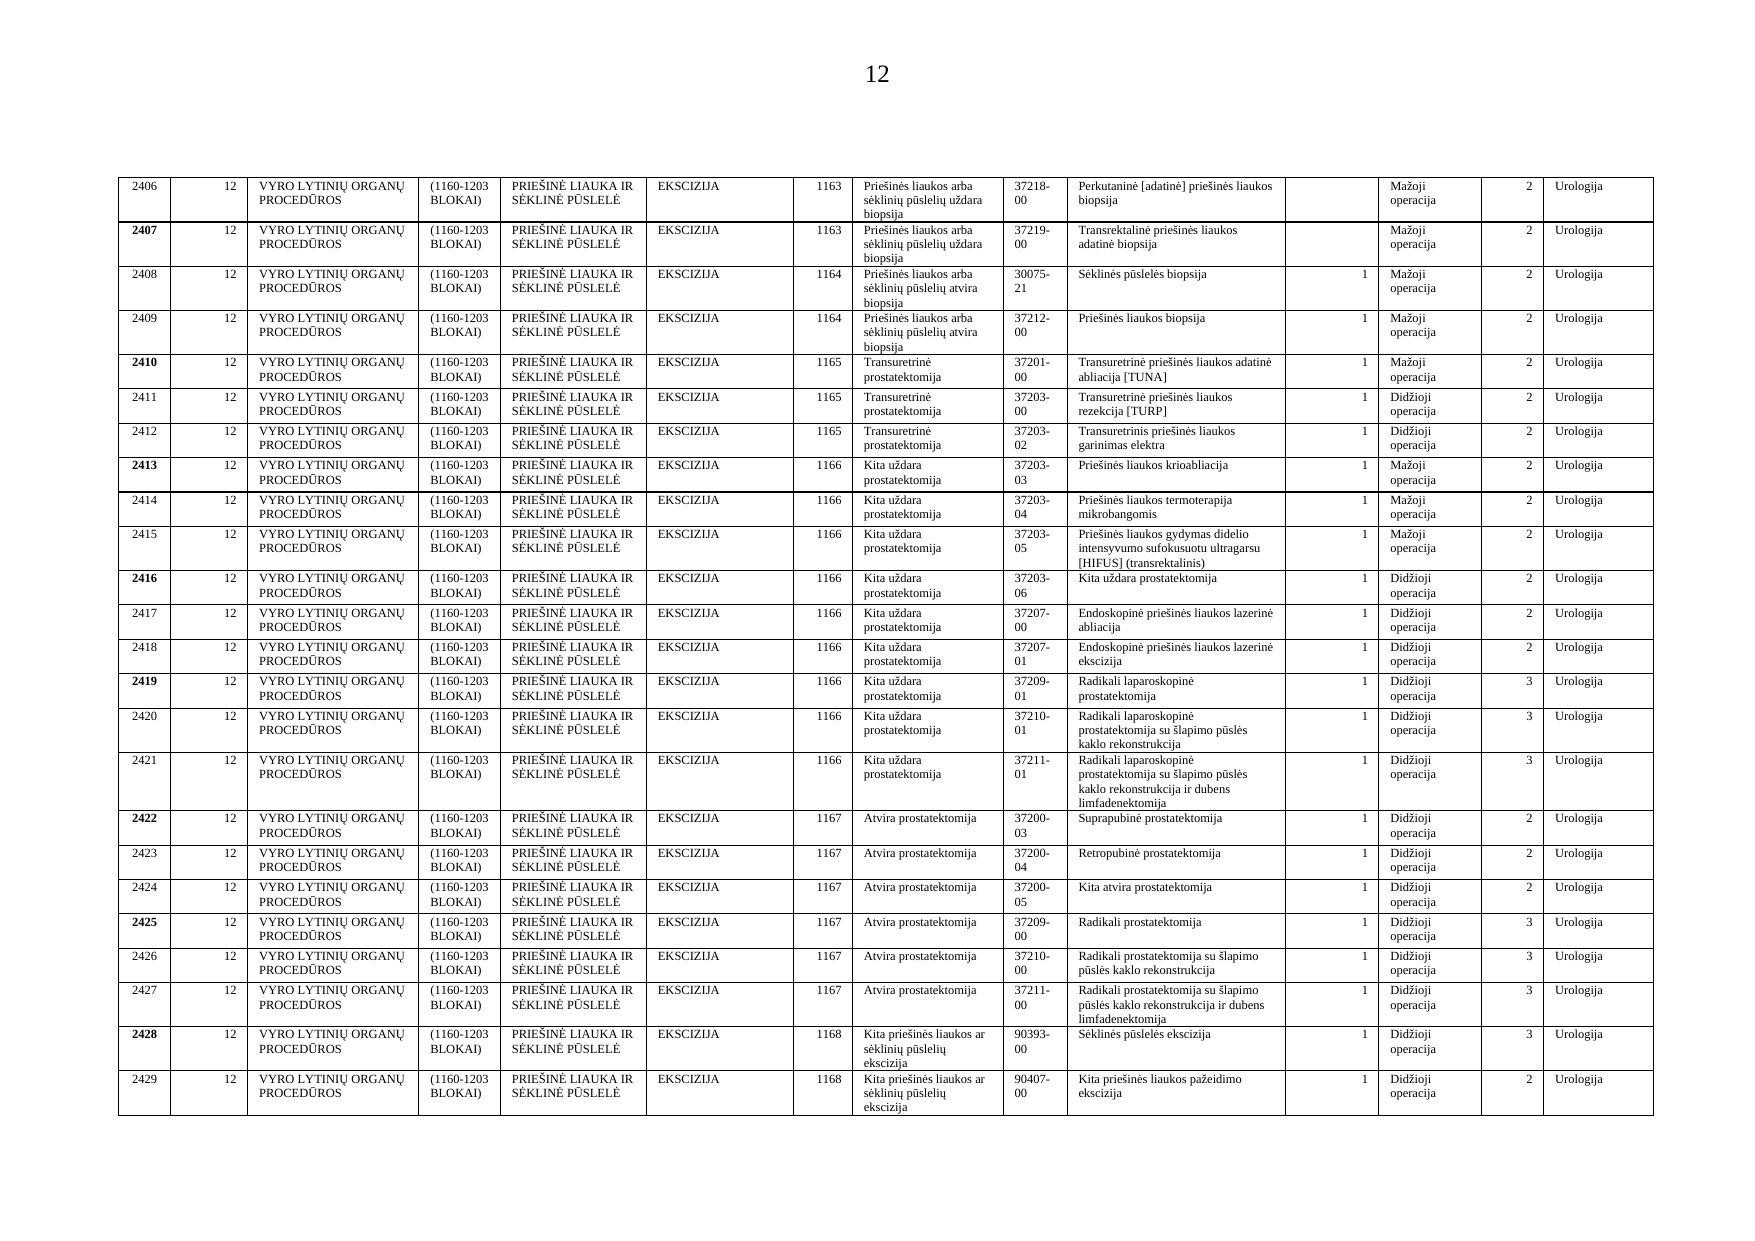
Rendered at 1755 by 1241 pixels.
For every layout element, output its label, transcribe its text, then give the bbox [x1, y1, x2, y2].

table_cell Didžioji operacija [1379, 949, 1481, 982]
table_cell 37212-00 [1004, 311, 1067, 354]
table_cell 1164 [794, 311, 852, 354]
table_cell 12 [171, 983, 247, 1026]
table_cell Urologija [1544, 355, 1653, 388]
table_cell 1 [1286, 605, 1378, 639]
table_cell 1 [1286, 914, 1378, 948]
table_cell Retropubinė prostatektomija [1068, 846, 1285, 879]
table_cell Kita uždara prostatektomija [853, 605, 1003, 639]
table_cell Mažoji operacija [1379, 493, 1481, 526]
table_cell Transrektalinė priešinės liaukos adatinė biopsija [1068, 223, 1285, 266]
table_cell 12 [171, 1071, 247, 1114]
table_cell PRIEŠINĖ LIAUKA IR SĖKLINĖ PŪSLELĖ [501, 267, 646, 310]
table_cell Urologija [1544, 811, 1653, 844]
table_cell 2419 [119, 674, 170, 707]
table_cell 1 [1286, 267, 1378, 310]
table_cell VYRO LYTINIŲ ORGANŲ PROCEDŪROS [248, 493, 418, 526]
table_cell (1160-1203 BLOKAI) [419, 1027, 500, 1070]
table_cell Urologija [1544, 709, 1653, 752]
table_cell EKSCIZIJA [647, 811, 793, 844]
table_cell Kita uždara prostatektomija [853, 493, 1003, 526]
table_cell PRIEŠINĖ LIAUKA IR SĖKLINĖ PŪSLELĖ [501, 527, 646, 570]
table_cell PRIEŠINĖ LIAUKA IR SĖKLINĖ PŪSLELĖ [501, 811, 646, 844]
table_cell PRIEŠINĖ LIAUKA IR SĖKLINĖ PŪSLELĖ [501, 571, 646, 604]
table_cell 1166 [794, 605, 852, 639]
table_cell 1 [1286, 709, 1378, 752]
table_cell 1168 [794, 1027, 852, 1070]
table_cell 2 [1482, 605, 1543, 639]
table_cell 2 [1482, 811, 1543, 844]
table_cell 3 [1482, 753, 1543, 810]
table_cell 2 [1482, 223, 1543, 266]
table_cell Priešinės liaukos gydymas didelio intensyvumo sufokusuotu ultragarsu [HIFUS] (transrektalinis) [1068, 527, 1285, 570]
table_cell Radikali laparoskopinė prostatektomija su šlapimo pūslės kaklo rekonstrukcija ir dubens limfadenektomija [1068, 753, 1285, 810]
table_cell EKSCIZIJA [647, 709, 793, 752]
table_cell 1166 [794, 753, 852, 810]
table_cell 1166 [794, 674, 852, 707]
table_cell 2427 [119, 983, 170, 1026]
table_cell VYRO LYTINIŲ ORGANŲ PROCEDŪROS [248, 571, 418, 604]
table_cell 12 [171, 1027, 247, 1070]
table_cell 1167 [794, 983, 852, 1026]
table_cell EKSCIZIJA [647, 674, 793, 707]
table_cell Atvira prostatektomija [853, 846, 1003, 879]
table_cell VYRO LYTINIŲ ORGANŲ PROCEDŪROS [248, 640, 418, 673]
table_cell 2 [1482, 527, 1543, 570]
table_cell PRIEŠINĖ LIAUKA IR SĖKLINĖ PŪSLELĖ [501, 914, 646, 948]
table_cell 37210-00 [1004, 949, 1067, 982]
table_cell VYRO LYTINIŲ ORGANŲ PROCEDŪROS [248, 983, 418, 1026]
table_cell Suprapubinė prostatektomija [1068, 811, 1285, 844]
table_cell (1160-1203 BLOKAI) [419, 493, 500, 526]
table_cell Didžioji operacija [1379, 1027, 1481, 1070]
table_cell 2411 [119, 389, 170, 423]
table_cell Priešinės liaukos arba sėklinių pūslelių uždara biopsija [853, 178, 1003, 221]
table_cell (1160-1203 BLOKAI) [419, 811, 500, 844]
table_cell 37210-01 [1004, 709, 1067, 752]
table_cell 2406 [119, 178, 170, 221]
table_cell 1166 [794, 640, 852, 673]
table_cell 1 [1286, 311, 1378, 354]
table_cell 1 [1286, 571, 1378, 604]
table_cell Transuretrinis priešinės liaukos garinimas elektra [1068, 424, 1285, 457]
table_cell Priešinės liaukos arba sėklinių pūslelių uždara biopsija [853, 223, 1003, 266]
table_cell 2424 [119, 880, 170, 913]
table_cell EKSCIZIJA [647, 846, 793, 879]
table_cell 1 [1286, 389, 1378, 423]
table_cell Mažoji operacija [1379, 355, 1481, 388]
table_cell 2416 [119, 571, 170, 604]
table_cell 2 [1482, 311, 1543, 354]
table_cell PRIEŠINĖ LIAUKA IR SĖKLINĖ PŪSLELĖ [501, 178, 646, 221]
table_cell VYRO LYTINIŲ ORGANŲ PROCEDŪROS [248, 914, 418, 948]
table_cell 1165 [794, 424, 852, 457]
table_cell 1167 [794, 811, 852, 844]
table_cell (1160-1203 BLOKAI) [419, 983, 500, 1026]
table_cell VYRO LYTINIŲ ORGANŲ PROCEDŪROS [248, 389, 418, 423]
table_cell Didžioji operacija [1379, 605, 1481, 639]
table_cell 37211-01 [1004, 753, 1067, 810]
table_cell VYRO LYTINIŲ ORGANŲ PROCEDŪROS [248, 458, 418, 491]
table_cell 12 [171, 223, 247, 266]
table_cell Mažoji operacija [1379, 178, 1481, 221]
table_cell EKSCIZIJA [647, 267, 793, 310]
table_cell 12 [171, 355, 247, 388]
table_cell Didžioji operacija [1379, 424, 1481, 457]
table_cell [1286, 178, 1378, 221]
table_cell 2414 [119, 493, 170, 526]
table_cell Urologija [1544, 753, 1653, 810]
table_cell 1166 [794, 527, 852, 570]
table_cell EKSCIZIJA [647, 424, 793, 457]
table_cell Kita priešinės liaukos ar sėklinių pūslelių ekscizija [853, 1027, 1003, 1070]
table_cell EKSCIZIJA [647, 1027, 793, 1070]
table_cell 2 [1482, 355, 1543, 388]
table_cell (1160-1203 BLOKAI) [419, 571, 500, 604]
table_cell 1163 [794, 178, 852, 221]
table_cell 1166 [794, 709, 852, 752]
table_cell 12 [171, 880, 247, 913]
table_cell Urologija [1544, 949, 1653, 982]
table_cell Kita uždara prostatektomija [853, 458, 1003, 491]
table_cell 37207-01 [1004, 640, 1067, 673]
table_cell EKSCIZIJA [647, 571, 793, 604]
table_cell 37203-04 [1004, 493, 1067, 526]
table_cell PRIEŠINĖ LIAUKA IR SĖKLINĖ PŪSLELĖ [501, 605, 646, 639]
table_cell 37207-00 [1004, 605, 1067, 639]
table_cell Urologija [1544, 571, 1653, 604]
table_cell Urologija [1544, 493, 1653, 526]
table_cell (1160-1203 BLOKAI) [419, 880, 500, 913]
table_cell Didžioji operacija [1379, 709, 1481, 752]
table_cell EKSCIZIJA [647, 753, 793, 810]
table_cell Priešinės liaukos termoterapija mikrobangomis [1068, 493, 1285, 526]
table_cell Atvira prostatektomija [853, 914, 1003, 948]
table_cell Endoskopinė priešinės liaukos lazerinė abliacija [1068, 605, 1285, 639]
table_cell 12 [171, 178, 247, 221]
table_cell PRIEŠINĖ LIAUKA IR SĖKLINĖ PŪSLELĖ [501, 424, 646, 457]
table_cell VYRO LYTINIŲ ORGANŲ PROCEDŪROS [248, 1027, 418, 1070]
table_cell 1 [1286, 355, 1378, 388]
table_cell [1286, 223, 1378, 266]
table_cell Radikali laparoskopinė prostatektomija [1068, 674, 1285, 707]
table_cell (1160-1203 BLOKAI) [419, 753, 500, 810]
table_cell VYRO LYTINIŲ ORGANŲ PROCEDŪROS [248, 709, 418, 752]
table_cell (1160-1203 BLOKAI) [419, 267, 500, 310]
table_cell (1160-1203 BLOKAI) [419, 674, 500, 707]
table_cell Kita atvira prostatektomija [1068, 880, 1285, 913]
table_cell Urologija [1544, 458, 1653, 491]
table_cell 37203-05 [1004, 527, 1067, 570]
table_cell (1160-1203 BLOKAI) [419, 605, 500, 639]
table_cell Urologija [1544, 983, 1653, 1026]
table_cell 2429 [119, 1071, 170, 1114]
table_cell VYRO LYTINIŲ ORGANŲ PROCEDŪROS [248, 605, 418, 639]
table_cell Kita uždara prostatektomija [853, 527, 1003, 570]
table_cell 1163 [794, 223, 852, 266]
table_cell 2410 [119, 355, 170, 388]
table_cell Didžioji operacija [1379, 1071, 1481, 1114]
table_cell VYRO LYTINIŲ ORGANŲ PROCEDŪROS [248, 1071, 418, 1114]
table_cell 37209-00 [1004, 914, 1067, 948]
table_cell 2422 [119, 811, 170, 844]
table_cell PRIEŠINĖ LIAUKA IR SĖKLINĖ PŪSLELĖ [501, 983, 646, 1026]
table_cell Transuretrinė prostatektomija [853, 355, 1003, 388]
table_cell 12 [171, 811, 247, 844]
table_cell Kita uždara prostatektomija [853, 571, 1003, 604]
table_cell Endoskopinė priešinės liaukos lazerinė ekscizija [1068, 640, 1285, 673]
table_cell 2408 [119, 267, 170, 310]
table_cell 2 [1482, 389, 1543, 423]
table_cell 1164 [794, 267, 852, 310]
table_cell 12 [171, 267, 247, 310]
table_cell 12 [171, 846, 247, 879]
table_cell Urologija [1544, 1027, 1653, 1070]
table_cell (1160-1203 BLOKAI) [419, 949, 500, 982]
table_cell 1 [1286, 640, 1378, 673]
table_cell 37201-00 [1004, 355, 1067, 388]
table_cell 3 [1482, 949, 1543, 982]
table_cell Radikali prostatektomija su šlapimo pūslės kaklo rekonstrukcija [1068, 949, 1285, 982]
table_cell Urologija [1544, 1071, 1653, 1114]
table_cell EKSCIZIJA [647, 949, 793, 982]
table_cell Sėklinės pūslelės ekscizija [1068, 1027, 1285, 1070]
table_cell EKSCIZIJA [647, 605, 793, 639]
table_cell EKSCIZIJA [647, 1071, 793, 1114]
table_cell VYRO LYTINIŲ ORGANŲ PROCEDŪROS [248, 753, 418, 810]
table_cell Transuretrinė priešinės liaukos rezekcija [TURP] [1068, 389, 1285, 423]
table_cell (1160-1203 BLOKAI) [419, 178, 500, 221]
table_cell VYRO LYTINIŲ ORGANŲ PROCEDŪROS [248, 949, 418, 982]
table_cell 2428 [119, 1027, 170, 1070]
table_cell (1160-1203 BLOKAI) [419, 223, 500, 266]
table_cell 1166 [794, 458, 852, 491]
table_cell Urologija [1544, 527, 1653, 570]
table_cell EKSCIZIJA [647, 178, 793, 221]
table_cell 1167 [794, 914, 852, 948]
table_cell 2421 [119, 753, 170, 810]
table_cell 37200-05 [1004, 880, 1067, 913]
table_cell 37211-00 [1004, 983, 1067, 1026]
table_cell 37200-04 [1004, 846, 1067, 879]
table_cell Atvira prostatektomija [853, 880, 1003, 913]
table_cell VYRO LYTINIŲ ORGANŲ PROCEDŪROS [248, 880, 418, 913]
table_cell (1160-1203 BLOKAI) [419, 709, 500, 752]
table_cell Urologija [1544, 223, 1653, 266]
table_cell 12 [171, 640, 247, 673]
table_cell Didžioji operacija [1379, 914, 1481, 948]
table_cell 1167 [794, 949, 852, 982]
table_cell (1160-1203 BLOKAI) [419, 311, 500, 354]
table_cell 2407 [119, 223, 170, 266]
table_cell 2418 [119, 640, 170, 673]
table_cell Mažoji operacija [1379, 223, 1481, 266]
table_cell 1 [1286, 1071, 1378, 1114]
table_cell 3 [1482, 914, 1543, 948]
table_cell 1 [1286, 424, 1378, 457]
table_cell 1165 [794, 389, 852, 423]
table_cell 12 [171, 458, 247, 491]
table_cell VYRO LYTINIŲ ORGANŲ PROCEDŪROS [248, 311, 418, 354]
table_cell 3 [1482, 1027, 1543, 1070]
table_cell 2413 [119, 458, 170, 491]
table_cell 1 [1286, 753, 1378, 810]
table_cell 37203-00 [1004, 389, 1067, 423]
table_cell 12 [171, 709, 247, 752]
table_cell 12 [171, 605, 247, 639]
table_cell Kita priešinės liaukos ar sėklinių pūslelių ekscizija [853, 1071, 1003, 1114]
table_cell PRIEŠINĖ LIAUKA IR SĖKLINĖ PŪSLELĖ [501, 846, 646, 879]
table_cell VYRO LYTINIŲ ORGANŲ PROCEDŪROS [248, 178, 418, 221]
table_cell Kita uždara prostatektomija [853, 674, 1003, 707]
table_cell Sėklinės pūslelės biopsija [1068, 267, 1285, 310]
table_cell 1 [1286, 811, 1378, 844]
table_cell Transuretrinė priešinės liaukos adatinė abliacija [TUNA] [1068, 355, 1285, 388]
table_cell (1160-1203 BLOKAI) [419, 527, 500, 570]
table_cell 1166 [794, 571, 852, 604]
table_cell Didžioji operacija [1379, 640, 1481, 673]
table_cell (1160-1203 BLOKAI) [419, 458, 500, 491]
table_cell Urologija [1544, 880, 1653, 913]
table_cell PRIEŠINĖ LIAUKA IR SĖKLINĖ PŪSLELĖ [501, 493, 646, 526]
table_cell 1167 [794, 846, 852, 879]
table_cell 12 [171, 311, 247, 354]
table_cell Didžioji operacija [1379, 753, 1481, 810]
table_cell 12 [171, 389, 247, 423]
table_cell 37203-06 [1004, 571, 1067, 604]
table_cell EKSCIZIJA [647, 880, 793, 913]
table_cell (1160-1203 BLOKAI) [419, 846, 500, 879]
table_cell Priešinės liaukos arba sėklinių pūslelių atvira biopsija [853, 267, 1003, 310]
table_cell Urologija [1544, 424, 1653, 457]
table_cell Priešinės liaukos biopsija [1068, 311, 1285, 354]
table_cell EKSCIZIJA [647, 223, 793, 266]
table_cell 12 [171, 527, 247, 570]
table_cell 1166 [794, 493, 852, 526]
table_cell 1 [1286, 1027, 1378, 1070]
table_cell 2 [1482, 424, 1543, 457]
table_cell Radikali prostatektomija su šlapimo pūslės kaklo rekonstrukcija ir dubens limfadenektomija [1068, 983, 1285, 1026]
table_cell 37203-02 [1004, 424, 1067, 457]
table_cell Priešinės liaukos arba sėklinių pūslelių atvira biopsija [853, 311, 1003, 354]
table_cell 2 [1482, 267, 1543, 310]
table_cell 2415 [119, 527, 170, 570]
table_cell VYRO LYTINIŲ ORGANŲ PROCEDŪROS [248, 846, 418, 879]
table_cell Didžioji operacija [1379, 571, 1481, 604]
table_cell 3 [1482, 983, 1543, 1026]
table_cell Urologija [1544, 640, 1653, 673]
table_cell Urologija [1544, 674, 1653, 707]
table_cell VYRO LYTINIŲ ORGANŲ PROCEDŪROS [248, 267, 418, 310]
table_cell (1160-1203 BLOKAI) [419, 424, 500, 457]
table_cell 37209-01 [1004, 674, 1067, 707]
table_cell Kita uždara prostatektomija [1068, 571, 1285, 604]
table_cell Radikali prostatektomija [1068, 914, 1285, 948]
table_cell Urologija [1544, 846, 1653, 879]
table_cell 1 [1286, 983, 1378, 1026]
table_cell 2412 [119, 424, 170, 457]
table_cell 12 [171, 753, 247, 810]
table_cell Didžioji operacija [1379, 983, 1481, 1026]
table_cell 2426 [119, 949, 170, 982]
table_cell VYRO LYTINIŲ ORGANŲ PROCEDŪROS [248, 811, 418, 844]
table_cell 12 [171, 493, 247, 526]
table_cell 37218-00 [1004, 178, 1067, 221]
table_cell EKSCIZIJA [647, 311, 793, 354]
table_cell PRIEŠINĖ LIAUKA IR SĖKLINĖ PŪSLELĖ [501, 709, 646, 752]
table_cell Didžioji operacija [1379, 674, 1481, 707]
table_cell 2425 [119, 914, 170, 948]
table_cell 1 [1286, 674, 1378, 707]
table_cell PRIEŠINĖ LIAUKA IR SĖKLINĖ PŪSLELĖ [501, 674, 646, 707]
table_cell VYRO LYTINIŲ ORGANŲ PROCEDŪROS [248, 674, 418, 707]
table_cell 2 [1482, 880, 1543, 913]
table_cell 1 [1286, 880, 1378, 913]
table_cell Priešinės liaukos krioabliacija [1068, 458, 1285, 491]
table_cell Didžioji operacija [1379, 880, 1481, 913]
table_cell 2 [1482, 846, 1543, 879]
table_cell Atvira prostatektomija [853, 983, 1003, 1026]
table_cell PRIEŠINĖ LIAUKA IR SĖKLINĖ PŪSLELĖ [501, 311, 646, 354]
table_cell 2420 [119, 709, 170, 752]
table_cell Kita uždara prostatektomija [853, 640, 1003, 673]
table_cell VYRO LYTINIŲ ORGANŲ PROCEDŪROS [248, 527, 418, 570]
table_cell Mažoji operacija [1379, 527, 1481, 570]
table_cell VYRO LYTINIŲ ORGANŲ PROCEDŪROS [248, 355, 418, 388]
table_cell 1165 [794, 355, 852, 388]
table_cell 12 [171, 914, 247, 948]
table_cell PRIEŠINĖ LIAUKA IR SĖKLINĖ PŪSLELĖ [501, 355, 646, 388]
table_cell Didžioji operacija [1379, 389, 1481, 423]
table_cell EKSCIZIJA [647, 458, 793, 491]
table_cell 1168 [794, 1071, 852, 1114]
table_cell PRIEŠINĖ LIAUKA IR SĖKLINĖ PŪSLELĖ [501, 753, 646, 810]
table_cell Urologija [1544, 178, 1653, 221]
table_cell PRIEŠINĖ LIAUKA IR SĖKLINĖ PŪSLELĖ [501, 949, 646, 982]
table_cell Didžioji operacija [1379, 846, 1481, 879]
table_cell 2409 [119, 311, 170, 354]
table_cell 2 [1482, 571, 1543, 604]
table_cell PRIEŠINĖ LIAUKA IR SĖKLINĖ PŪSLELĖ [501, 223, 646, 266]
table_cell Atvira prostatektomija [853, 949, 1003, 982]
table_cell 30075-21 [1004, 267, 1067, 310]
table_cell PRIEŠINĖ LIAUKA IR SĖKLINĖ PŪSLELĖ [501, 1027, 646, 1070]
table_cell Mažoji operacija [1379, 267, 1481, 310]
table_cell PRIEŠINĖ LIAUKA IR SĖKLINĖ PŪSLELĖ [501, 640, 646, 673]
table_cell Urologija [1544, 311, 1653, 354]
table_cell VYRO LYTINIŲ ORGANŲ PROCEDŪROS [248, 424, 418, 457]
table_cell 12 [171, 571, 247, 604]
table_cell PRIEŠINĖ LIAUKA IR SĖKLINĖ PŪSLELĖ [501, 1071, 646, 1114]
table_cell Didžioji operacija [1379, 811, 1481, 844]
table_cell 12 [171, 949, 247, 982]
table_cell Radikali laparoskopinė prostatektomija su šlapimo pūslės kaklo rekonstrukcija [1068, 709, 1285, 752]
table_cell 12 [171, 424, 247, 457]
table_cell VYRO LYTINIŲ ORGANŲ PROCEDŪROS [248, 223, 418, 266]
table_cell Urologija [1544, 389, 1653, 423]
table_cell Transuretrinė prostatektomija [853, 389, 1003, 423]
table_cell 3 [1482, 709, 1543, 752]
table_cell 1 [1286, 846, 1378, 879]
table_cell Mažoji operacija [1379, 458, 1481, 491]
table_cell (1160-1203 BLOKAI) [419, 355, 500, 388]
table_cell 1 [1286, 527, 1378, 570]
table_cell 37219-00 [1004, 223, 1067, 266]
table_cell Transuretrinė prostatektomija [853, 424, 1003, 457]
table_cell EKSCIZIJA [647, 389, 793, 423]
table_cell 1 [1286, 949, 1378, 982]
table_cell (1160-1203 BLOKAI) [419, 914, 500, 948]
table_cell Kita uždara prostatektomija [853, 709, 1003, 752]
table_cell 1 [1286, 493, 1378, 526]
table_cell Urologija [1544, 605, 1653, 639]
table_cell 2 [1482, 1071, 1543, 1114]
table_cell 90407-00 [1004, 1071, 1067, 1114]
table_cell 2417 [119, 605, 170, 639]
table_cell EKSCIZIJA [647, 527, 793, 570]
table_cell 2423 [119, 846, 170, 879]
table_cell EKSCIZIJA [647, 355, 793, 388]
table_cell 2 [1482, 178, 1543, 221]
table_cell 37203-03 [1004, 458, 1067, 491]
table_cell 1 [1286, 458, 1378, 491]
table_cell EKSCIZIJA [647, 640, 793, 673]
table_cell (1160-1203 BLOKAI) [419, 640, 500, 673]
table_cell (1160-1203 BLOKAI) [419, 389, 500, 423]
table_cell 1167 [794, 880, 852, 913]
table_cell 2 [1482, 640, 1543, 673]
table_cell (1160-1203 BLOKAI) [419, 1071, 500, 1114]
table_cell Urologija [1544, 267, 1653, 310]
table_cell EKSCIZIJA [647, 493, 793, 526]
table_cell 37200-03 [1004, 811, 1067, 844]
table_cell Mažoji operacija [1379, 311, 1481, 354]
table_cell 2 [1482, 458, 1543, 491]
table_cell EKSCIZIJA [647, 914, 793, 948]
table_cell 90393-00 [1004, 1027, 1067, 1070]
table_cell Kita uždara prostatektomija [853, 753, 1003, 810]
table_cell 2 [1482, 493, 1543, 526]
table_cell PRIEŠINĖ LIAUKA IR SĖKLINĖ PŪSLELĖ [501, 458, 646, 491]
table_cell 3 [1482, 674, 1543, 707]
table_cell PRIEŠINĖ LIAUKA IR SĖKLINĖ PŪSLELĖ [501, 880, 646, 913]
table_cell Perkutaninė [adatinė] priešinės liaukos biopsija [1068, 178, 1285, 221]
table_cell EKSCIZIJA [647, 983, 793, 1026]
table_cell Kita priešinės liaukos pažeidimo ekscizija [1068, 1071, 1285, 1114]
table_cell PRIEŠINĖ LIAUKA IR SĖKLINĖ PŪSLELĖ [501, 389, 646, 423]
table_cell Atvira prostatektomija [853, 811, 1003, 844]
table_cell Urologija [1544, 914, 1653, 948]
table_cell 12 [171, 674, 247, 707]
